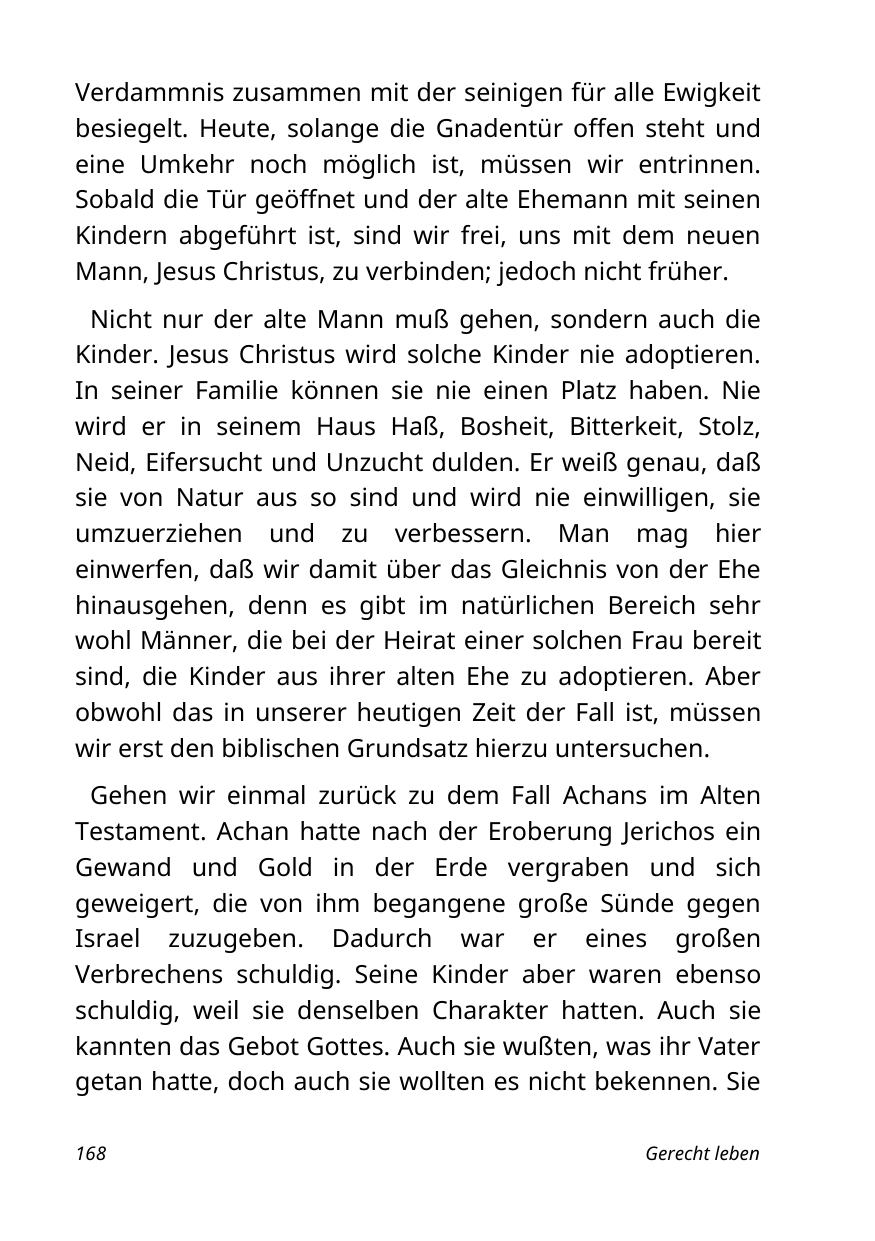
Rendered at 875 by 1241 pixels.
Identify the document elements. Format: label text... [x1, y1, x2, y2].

text Gehen wir einmal zurück zu dem Fall Achans im Alten Testament. Achan hatte nach der Eroberung Jerichos ein Gewand und Gold in der Erde vergraben und sich geweigert, die von ihm begangene große Sünde gegen Israel zuzugeben. Dadurch war er eines großen Verbrechens schuldig. Seine Kinder aber waren ebenso schuldig, weil sie denselben Charakter hatten. Auch sie kannten das Gebot Gottes. Auch sie wußten, was ihr Vater getan hatte, doch auch sie wollten es nicht bekennen. Sie [75, 778, 762, 1098]
text Nicht nur der alte Mann muß gehen, sondern auch die Kinder. Jesus Christus wird solche Kinder nie adoptieren. In seiner Familie können sie nie einen Platz haben. Nie wird er in seinem Haus Haß, Bosheit, Bitterkeit, Stolz, Neid, Eifersucht und Unzucht dulden. Er weiß genau, daß sie von Natur aus so sind und wird nie einwilligen, sie umzuerziehen und zu verbessern. Man mag hier einwerfen, daß wir damit über das Gleichnis von der Ehe hinausgehen, denn es gibt im natürlichen Bereich sehr wohl Männer, die bei der Heirat einer solchen Frau bereit sind, die Kinder aus ihrer alten Ehe zu adoptieren. Aber obwohl das in unserer heutigen Zeit der Fall ist, müssen wir erst den biblischen Grundsatz hierzu untersuchen. [75, 301, 762, 764]
text Verdammnis zusammen mit der seinigen für alle Ewigkeit besiegelt. Heute, solange die Gnadentür offen steht und eine Umkehr noch möglich ist, müssen wir entrinnen. Sobald die Tür geöffnet und der alte Ehemann mit seinen Kindern abgeführt ist, sind wir frei, uns mit dem neuen Mann, Jesus Christus, zu verbinden; jedoch nicht früher. [75, 75, 762, 288]
